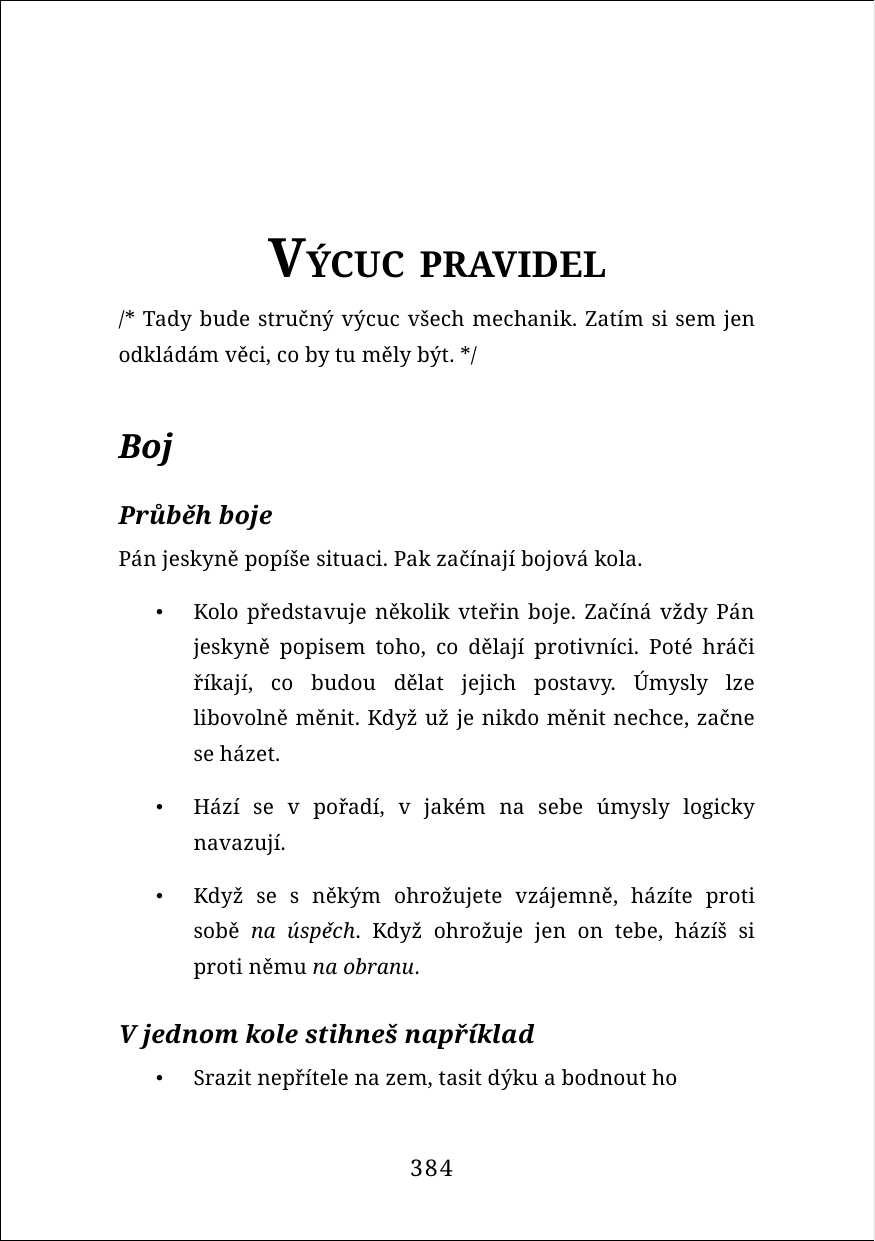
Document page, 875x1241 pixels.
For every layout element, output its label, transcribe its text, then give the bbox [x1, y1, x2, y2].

list Srazit nepřítele na zem, tasit dýku a bodnout ho [156, 1063, 756, 1091]
list Hází se v pořadí, v jakém na sebe úmysly logicky navazují. [156, 792, 756, 856]
text Pán jeskyně popíše situaci. Pak začínají bojová kola. [118, 544, 756, 572]
subtitle Výcuc pravidel [118, 219, 756, 293]
subtitle Průběh boje [118, 498, 756, 532]
list Když se s někým ohrožujete vzájemně, házíte proti sobě na úspěch. Když ohrožuje jen on tebe, házíš si proti němu na obranu. [156, 881, 756, 980]
subtitle Boj [118, 423, 756, 468]
subtitle V jednom kole stihneš například [118, 1017, 756, 1051]
text /* Tady bude stručný výcuc všech mechanik. Zatím si sem jen odkládám věci, co by tu měly být. */ [118, 304, 756, 368]
list Kolo představuje několik vteřin boje. Začíná vždy Pán jeskyně popisem toho, co dělají protivníci. Poté hráči říkají, co budou dělat jejich postavy. Úmysly lze libovolně měnit. Když už je nikdo měnit nechce, začne se házet. [156, 597, 756, 767]
